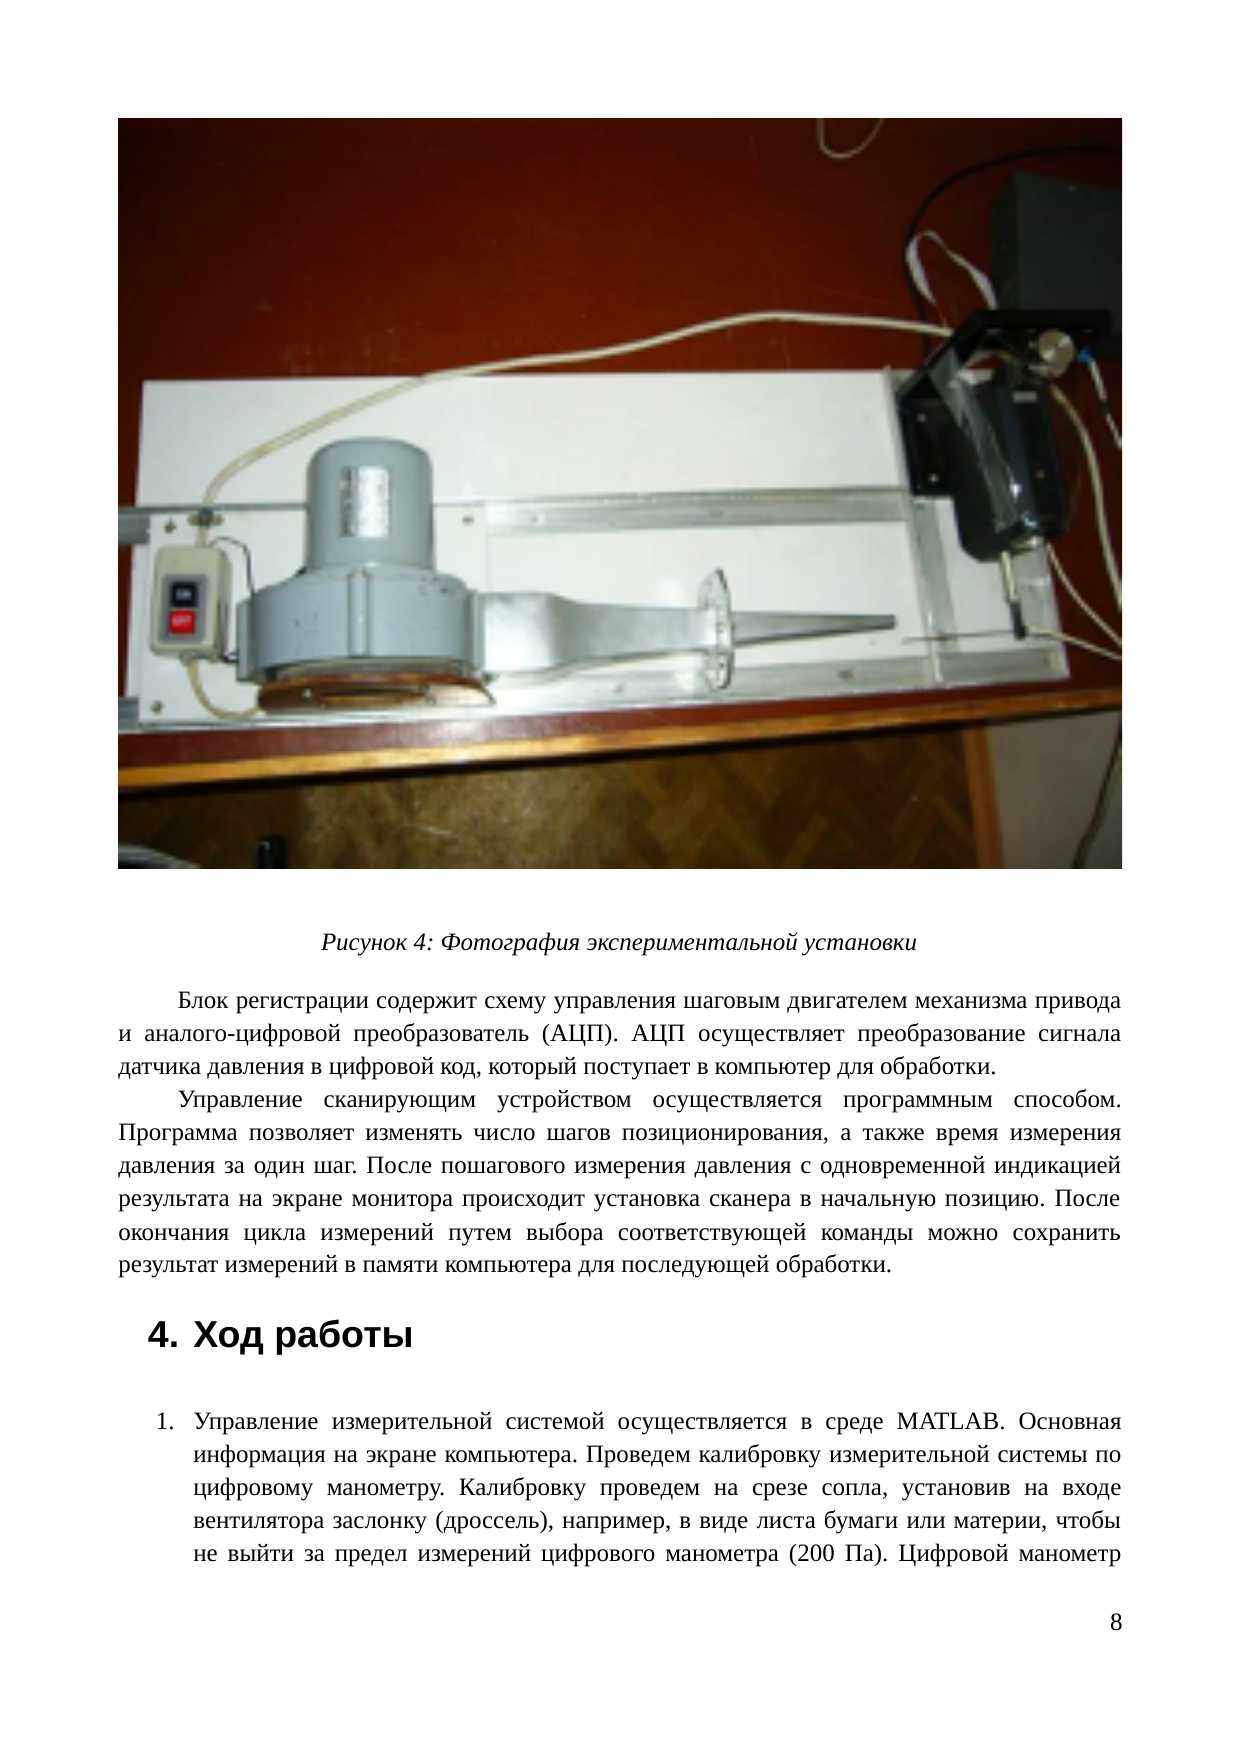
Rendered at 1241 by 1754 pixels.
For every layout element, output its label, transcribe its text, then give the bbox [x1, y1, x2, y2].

text Управление сканирующим устройством осуществляется программным способом. Программа позволяет изменять число шагов позиционирования, а также время измерения давления за один шаг. После пошагового измерения давления с одновременной индикацией результата на экране монитора происходит установка сканера в начальную позицию. После окончания цикла измерений путем выбора соответствующей команды можно сохранить результат измерений в памяти компьютера для последующей обработки. [118, 1084, 1122, 1278]
text Блок регистрации содержит схему управления шаговым двигателем механизма привода и аналого-цифровой преобразователь (АЦП). АЦП осуществляет преобразование сигнала датчика давления в цифровой код, который поступает в компьютер для обработки. [118, 985, 1122, 1080]
text Рисунок 4: Фотография экспериментальной установки [118, 927, 1122, 956]
list Управление измерительной системой осуществляется в среде MATLAB. Основная информация на экране компьютера. Проведем калибровку измерительной системы по цифровому манометру. Калибровку проведем на срезе сопла, установив на входе вентилятора заслонку (дроссель), например, в виде листа бумаги или материи, чтобы не выйти за предел измерений цифрового манометра (200 Па). Цифровой манометр [156, 1406, 1122, 1567]
subtitle Ход работы [118, 1312, 1122, 1355]
